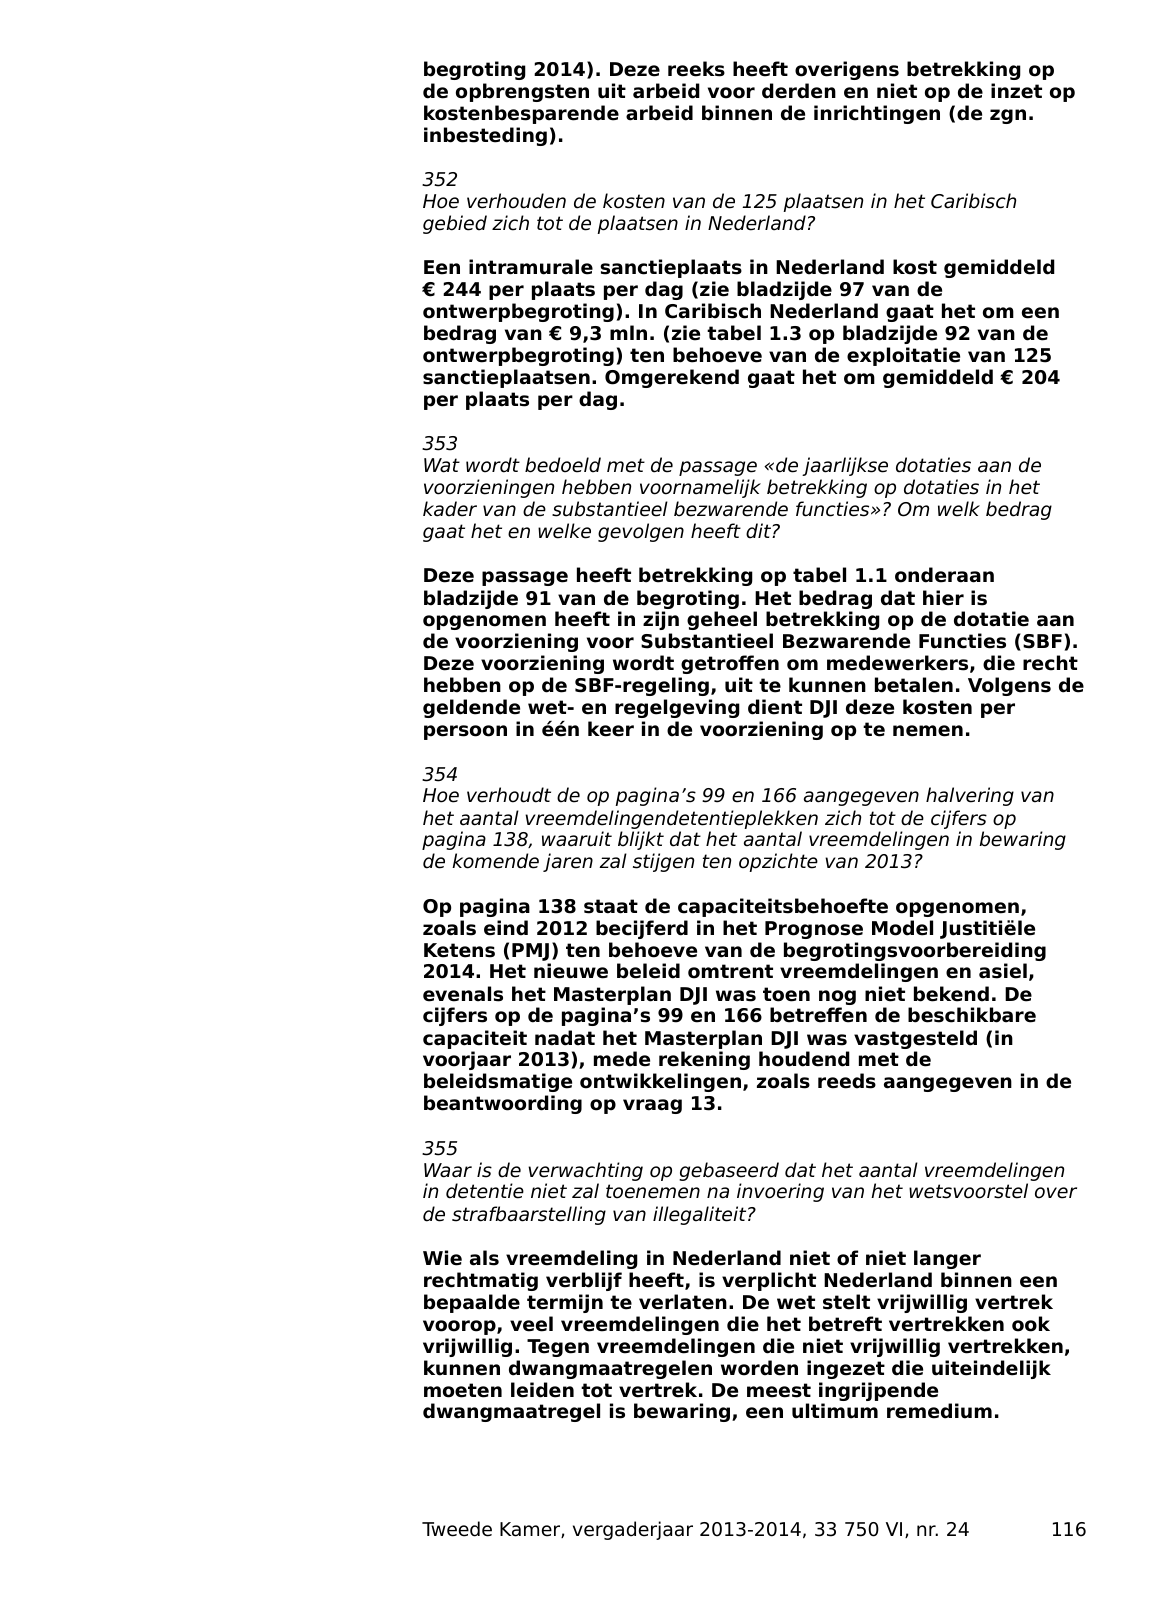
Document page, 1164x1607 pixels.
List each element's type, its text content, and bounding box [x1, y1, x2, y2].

text 353 [422, 433, 1087, 455]
text begroting 2014). Deze reeks heeft overigens betrekking op de opbrengsten uit arbeid voor derden en niet op de inzet op kostenbesparende arbeid binnen de inrichtingen (de zgn. inbesteding). [422, 59, 1087, 147]
text Een intramurale sanctieplaats in Nederland kost gemiddeld € 244 per plaats per dag (zie bladzijde 97 van de ontwerpbegroting). In Caribisch Nederland gaat het om een bedrag van € 9,3 mln. (zie tabel 1.3 op bladzijde 92 van de ontwerpbegroting) ten behoeve van de exploitatie van 125 sanctieplaatsen. Omgerekend gaat het om gemiddeld € 204 per plaats per dag. [422, 257, 1087, 411]
text Hoe verhoudt de op pagina’s 99 en 166 aangegeven halvering van het aantal vreemdelingendetentieplekken zich tot de cijfers op pagina 138, waaruit blijkt dat het aantal vreemdelingen in bewaring de komende jaren zal stijgen ten opzichte van 2013? [422, 785, 1087, 873]
text Wat wordt bedoeld met de passage «de jaarlijkse dotaties aan de voorzieningen hebben voornamelijk betrekking op dotaties in het kader van de substantieel bezwarende functies»? Om welk bedrag gaat het en welke gevolgen heeft dit? [422, 455, 1087, 543]
text Waar is de verwachting op gebaseerd dat het aantal vreemdelingen in detentie niet zal toenemen na invoering van het wetsvoorstel over de strafbaarstelling van illegaliteit? [422, 1159, 1087, 1225]
text Wie als vreemdeling in Nederland niet of niet langer rechtmatig verblijf heeft, is verplicht Nederland binnen een bepaalde termijn te verlaten. De wet stelt vrijwillig vertrek voorop, veel vreemdelingen die het betreft vertrekken ook vrijwillig. Tegen vreemdelingen die niet vrijwillig vertrekken, kunnen dwangmaatregelen worden ingezet die uiteindelijk moeten leiden tot vertrek. De meest ingrijpende dwangmaatregel is bewaring, een ultimum remedium. [422, 1248, 1087, 1423]
text Deze passage heeft betrekking op tabel 1.1 onderaan bladzijde 91 van de begroting. Het bedrag dat hier is opgenomen heeft in zijn geheel betrekking op de dotatie aan de voorziening voor Substantieel Bezwarende Functies (SBF). Deze voorziening wordt getroffen om medewerkers, die recht hebben op de SBF-regeling, uit te kunnen betalen. Volgens de geldende wet- en regelgeving dient DJI deze kosten per persoon in één keer in de voorziening op te nemen. [422, 565, 1087, 741]
text 352 [422, 169, 1087, 191]
text Hoe verhouden de kosten van de 125 plaatsen in het Caribisch gebied zich tot de plaatsen in Nederland? [422, 191, 1087, 235]
text 354 [422, 763, 1087, 785]
text Op pagina 138 staat de capaciteitsbehoefte opgenomen, zoals eind 2012 becijferd in het Prognose Model Justitiële Ketens (PMJ) ten behoeve van de begrotingsvoorbereiding 2014. Het nieuwe beleid omtrent vreemdelingen en asiel, evenals het Masterplan DJI was toen nog niet bekend. De cijfers op de pagina’s 99 en 166 betreffen de beschikbare capaciteit nadat het Masterplan DJI was vastgesteld (in voorjaar 2013), mede rekening houdend met de beleidsmatige ontwikkelingen, zoals reeds aangegeven in de beantwoording op vraag 13. [422, 896, 1087, 1115]
text 355 [422, 1137, 1087, 1159]
